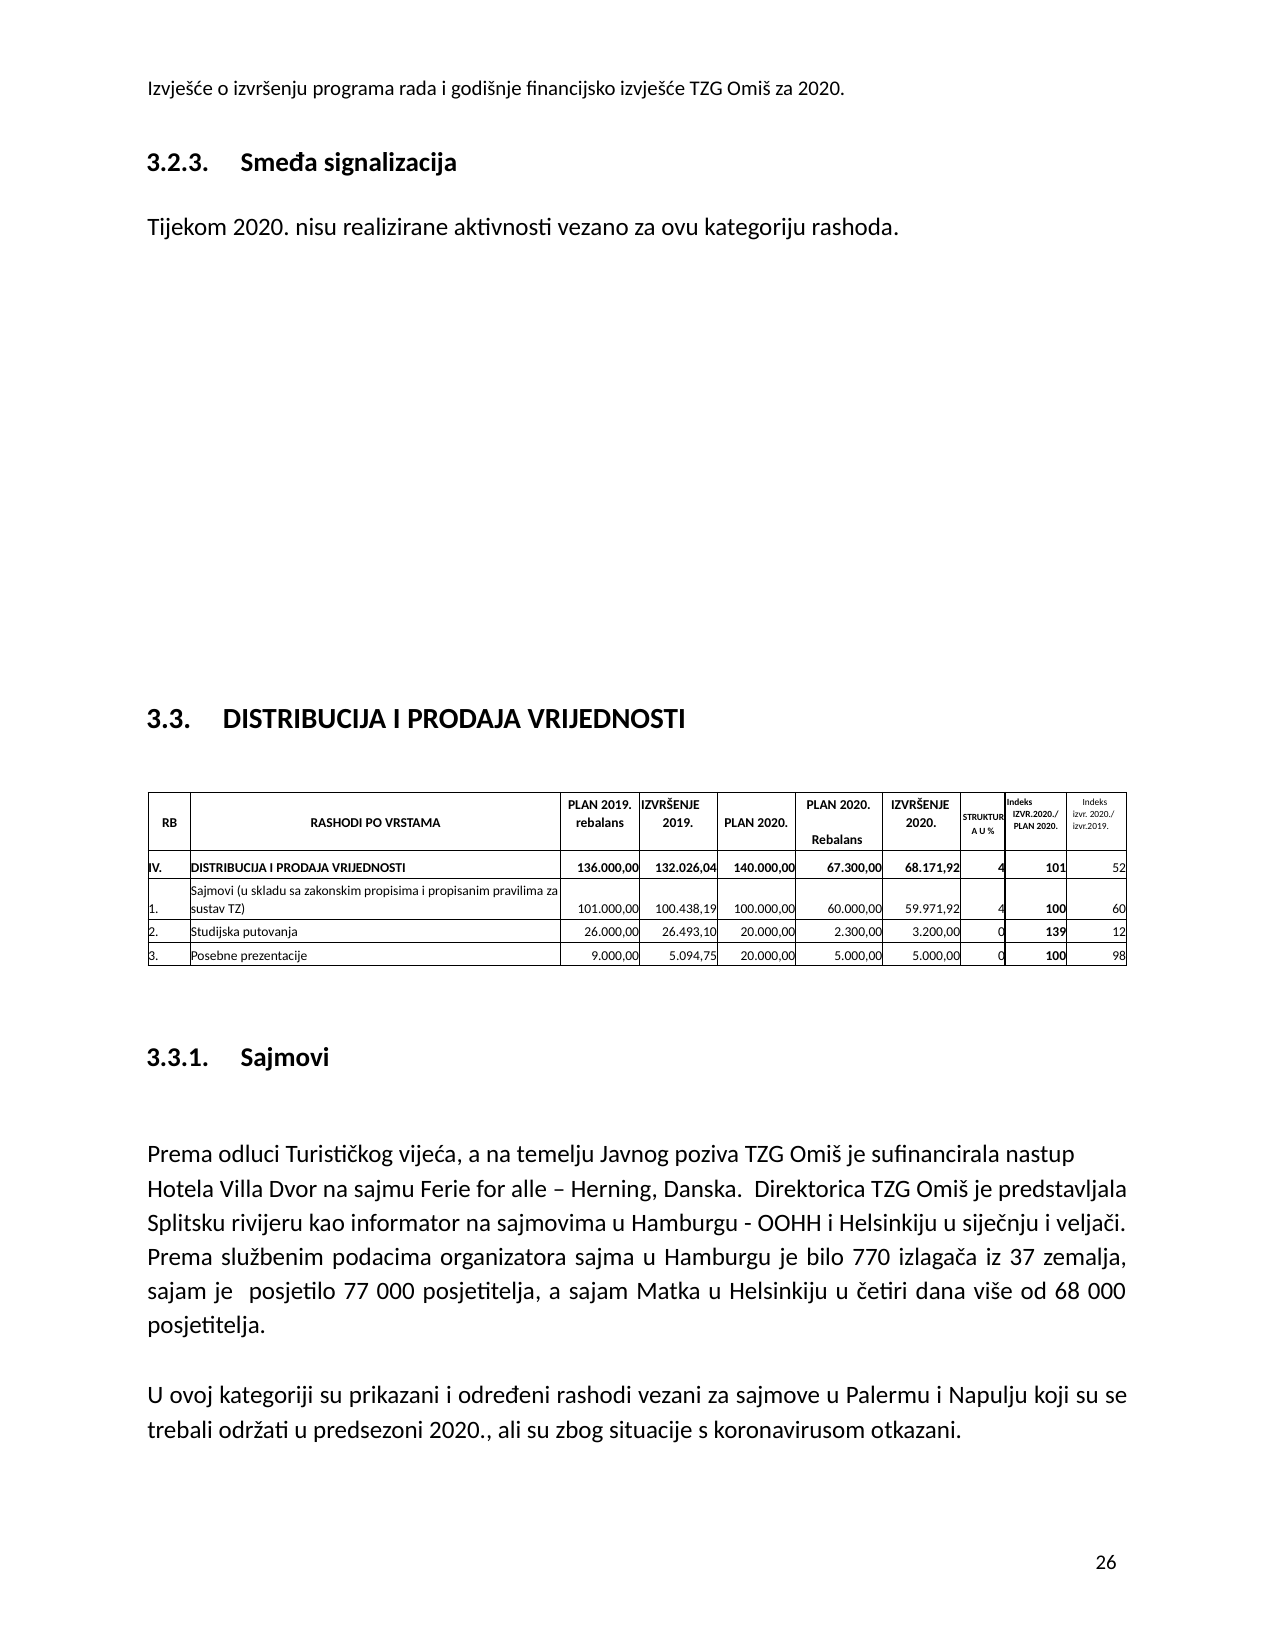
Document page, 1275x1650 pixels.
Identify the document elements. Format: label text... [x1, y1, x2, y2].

table_header Indeks IZVR.2020./ PLAN 2020. [1006, 793, 1066, 850]
table_cell 26.000,00 [561, 920, 639, 942]
table_header PLAN 2019. rebalans [561, 793, 639, 850]
table_cell 12 [1067, 920, 1126, 942]
table_cell 5.000,00 [883, 943, 960, 965]
table_cell 3.200,00 [883, 920, 960, 942]
table_cell 2. [149, 920, 190, 942]
table_cell 9.000,00 [561, 943, 639, 965]
table_cell Posebne prezentacije [191, 943, 560, 965]
table_header PLAN 2020. [718, 793, 795, 850]
table_cell 101.000,00 [561, 879, 639, 919]
table_header PLAN 2020. Rebalans [796, 793, 882, 850]
table_cell 100 [1006, 943, 1066, 965]
table_cell 20.000,00 [718, 943, 795, 965]
text Prema odluci Turističkog vijeća, a na temelju Javnog poziva TZG Omiš je sufinancirala nastup [147, 1138, 1128, 1168]
table_cell 100.000,00 [718, 879, 795, 919]
table_cell 98 [1067, 943, 1126, 965]
table_cell 139 [1006, 920, 1066, 942]
table_cell 60 [1067, 879, 1126, 919]
table_cell 136.000,00 [561, 851, 639, 878]
table_cell DISTRIBUCIJA I PRODAJA VRIJEDNOSTI [191, 851, 560, 878]
text U ovoj kategoriji su prikazani i određeni rashodi vezani za sajmove u Palermu i Napulju koji su se trebali održati u predsezoni 2020., ali su zbog situacije s koronavirusom otkazani. [147, 1380, 1128, 1444]
text Tijekom 2020. nisu realizirane aktivnosti vezano za ovu kategoriju rashoda. [147, 211, 1129, 242]
table_header Indeks izvr. 2020./ izvr.2019. [1067, 793, 1126, 850]
table_cell 60.000,00 [796, 879, 882, 919]
table_cell 52 [1067, 851, 1126, 878]
table_header IZVRŠENJE 2020. [883, 793, 960, 850]
table_cell Sajmovi (u skladu sa zakonskim propisima i propisanim pravilima za sustav TZ) [191, 879, 560, 919]
table_cell 4 [961, 879, 1004, 919]
subtitle Sajmovi [146, 1040, 1230, 1073]
table_cell 0 [961, 920, 1004, 942]
table_cell 1. [149, 879, 190, 919]
table_cell 5.094,75 [640, 943, 717, 965]
table_header RB [149, 793, 190, 850]
table_cell 101 [1006, 851, 1066, 878]
table_header IZVRŠENJE 2019. [640, 793, 717, 850]
table_cell 68.171,92 [883, 851, 960, 878]
subtitle Smeđa signalizacija [146, 145, 1230, 178]
text Hotela Villa Dvor na sajmu Ferie for alle – Herning, Danska. Direktorica TZG Omiš je predstavljala Splitsku rivijeru kao informator na sajmovima u Hamburgu - OOHH i Helsinkiju u siječnju i veljači. Prema službenim podacima organizatora sajma u Hamburgu je bilo 770 izlagača iz 37 zemalja, sajam je posjetilo 77 000 posjetitelja, a sajam Matka u Helsinkiju u četiri dana više od 68 000 posjetitelja. [147, 1173, 1128, 1340]
table_cell 132.026,04 [640, 851, 717, 878]
table_cell 0 [961, 943, 1004, 965]
table_cell 140.000,00 [718, 851, 795, 878]
table_cell 20.000,00 [718, 920, 795, 942]
table_cell 67.300,00 [796, 851, 882, 878]
table_cell 59.971,92 [883, 879, 960, 919]
table_cell IV. [149, 851, 190, 878]
table_cell 2.300,00 [796, 920, 882, 942]
subtitle DISTRIBUCIJA I PRODAJA VRIJEDNOSTI [146, 700, 1230, 736]
table_header STRUKTUR A U % [961, 793, 1004, 850]
table_cell 5.000,00 [796, 943, 882, 965]
table_cell 100 [1006, 879, 1066, 919]
table_cell 3. [149, 943, 190, 965]
table_cell 4 [961, 851, 1004, 878]
table_cell 100.438,19 [640, 879, 717, 919]
table_cell Studijska putovanja [191, 920, 560, 942]
table_cell 26.493,10 [640, 920, 717, 942]
table_header RASHODI PO VRSTAMA [191, 793, 560, 850]
